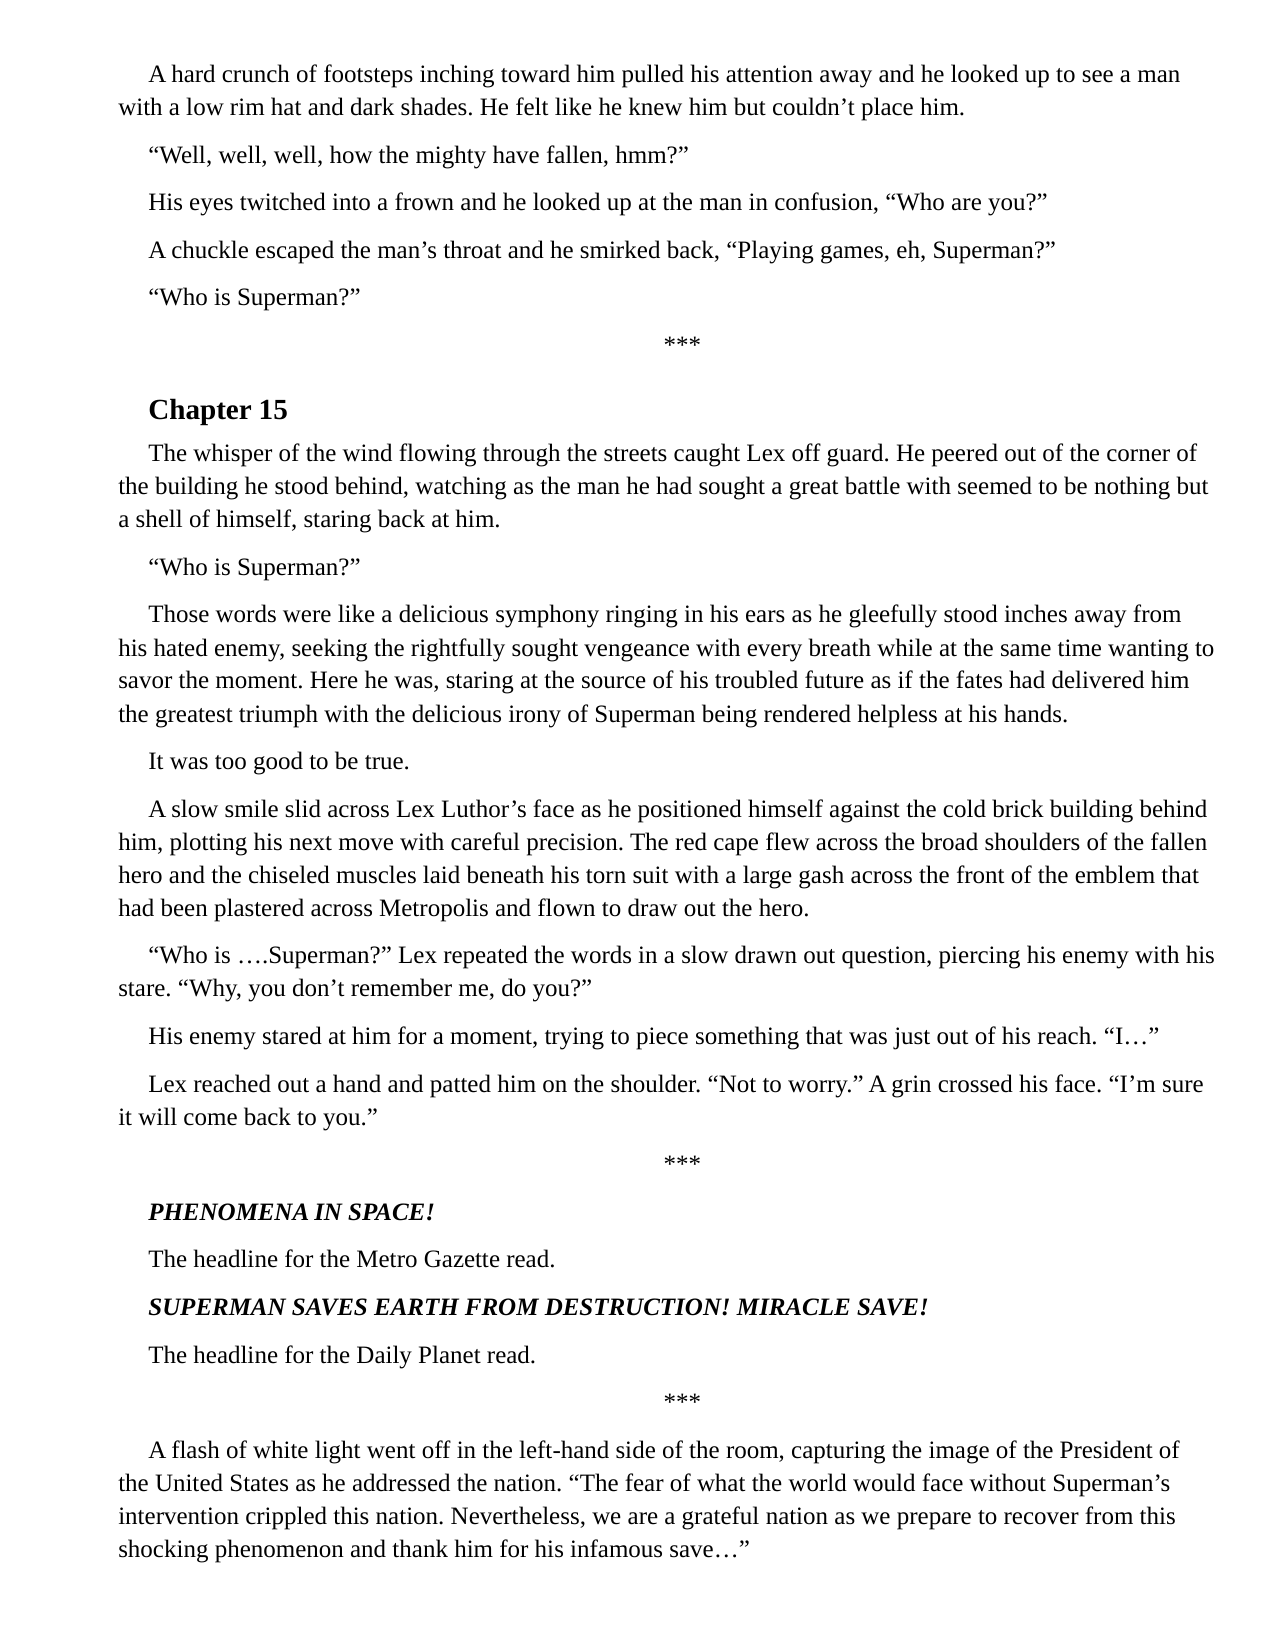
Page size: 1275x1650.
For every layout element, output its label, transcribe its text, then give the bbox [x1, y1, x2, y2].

text Lex reached out a hand and patted him on the shoulder. “Not to worry.” A grin crossed his face. “I’m sure it will come back to you.” [118, 1069, 1216, 1131]
text A chuckle escaped the man’s throat and he smirked back, “Playing games, eh, Superman?” [118, 235, 1216, 264]
text “Well, well, well, how the mighty have fallen, hmm?” [118, 140, 1216, 168]
text A flash of white light went off in the left-hand side of the room, capturing the image of the President of the United States as he addressed the nation. “The fear of what the world would face without Superman’s intervention crippled this nation. Nevertheless, we are a grateful nation as we prepare to recover from this shocking phenomenon and thank him for his infamous save…” [118, 1435, 1216, 1563]
text A slow smile slid across Lex Luthor’s face as he positioned himself against the cold brick building behind him, plotting his next move with careful precision. The red cape flew across the broad shoulders of the fallen hero and the chiseled muscles laid beneath his torn suit with a large gash across the front of the emblem that had been plastered across Metropolis and flown to draw out the hero. [118, 794, 1216, 922]
text The headline for the Metro Gazette read. [118, 1244, 1216, 1273]
text A hard crunch of footsteps inching toward him pulled his attention away and he looked up to see a man with a low rim hat and dark shades. He felt like he knew him but couldn’t place him. [118, 59, 1216, 121]
text His eyes twitched into a frown and he looked up at the man in confusion, “Who are you?” [118, 187, 1216, 216]
text *** [118, 330, 1216, 359]
subtitle Chapter 15 [118, 392, 1216, 426]
text Those words were like a delicious symphony ringing in his ears as he gleefully stood inches away from his hated enemy, seeking the rightfully sought vengeance with every breath while at the same time wanting to savor the moment. Here he was, staring at the source of his troubled future as if the fates had delivered him the greatest triumph with the delicious irony of Superman being rendered helpless at his hands. [118, 599, 1216, 727]
text *** [118, 1149, 1216, 1178]
text “Who is ….Superman?” Lex repeated the words in a slow drawn out question, piercing his enemy with his stare. “Why, you don’t remember me, do you?” [118, 941, 1216, 1002]
text The whisper of the wind flowing through the streets caught Lex off guard. He peered out of the corner of the building he stood behind, watching as the man he had sought a great battle with seemed to be nothing but a shell of himself, staring back at him. [118, 438, 1216, 533]
text His enemy stared at him for a moment, trying to piece something that was just out of his reach. “I…” [118, 1021, 1216, 1050]
text PHENOMENA IN SPACE! [118, 1197, 1216, 1226]
text SUPERMAN SAVES EARTH FROM DESTRUCTION! MIRACLE SAVE! [118, 1292, 1216, 1321]
text *** [118, 1387, 1216, 1416]
text It was too good to be true. [118, 746, 1216, 775]
text “Who is Superman?” [118, 282, 1216, 311]
text “Who is Superman?” [118, 552, 1216, 581]
text The headline for the Daily Planet read. [118, 1340, 1216, 1368]
